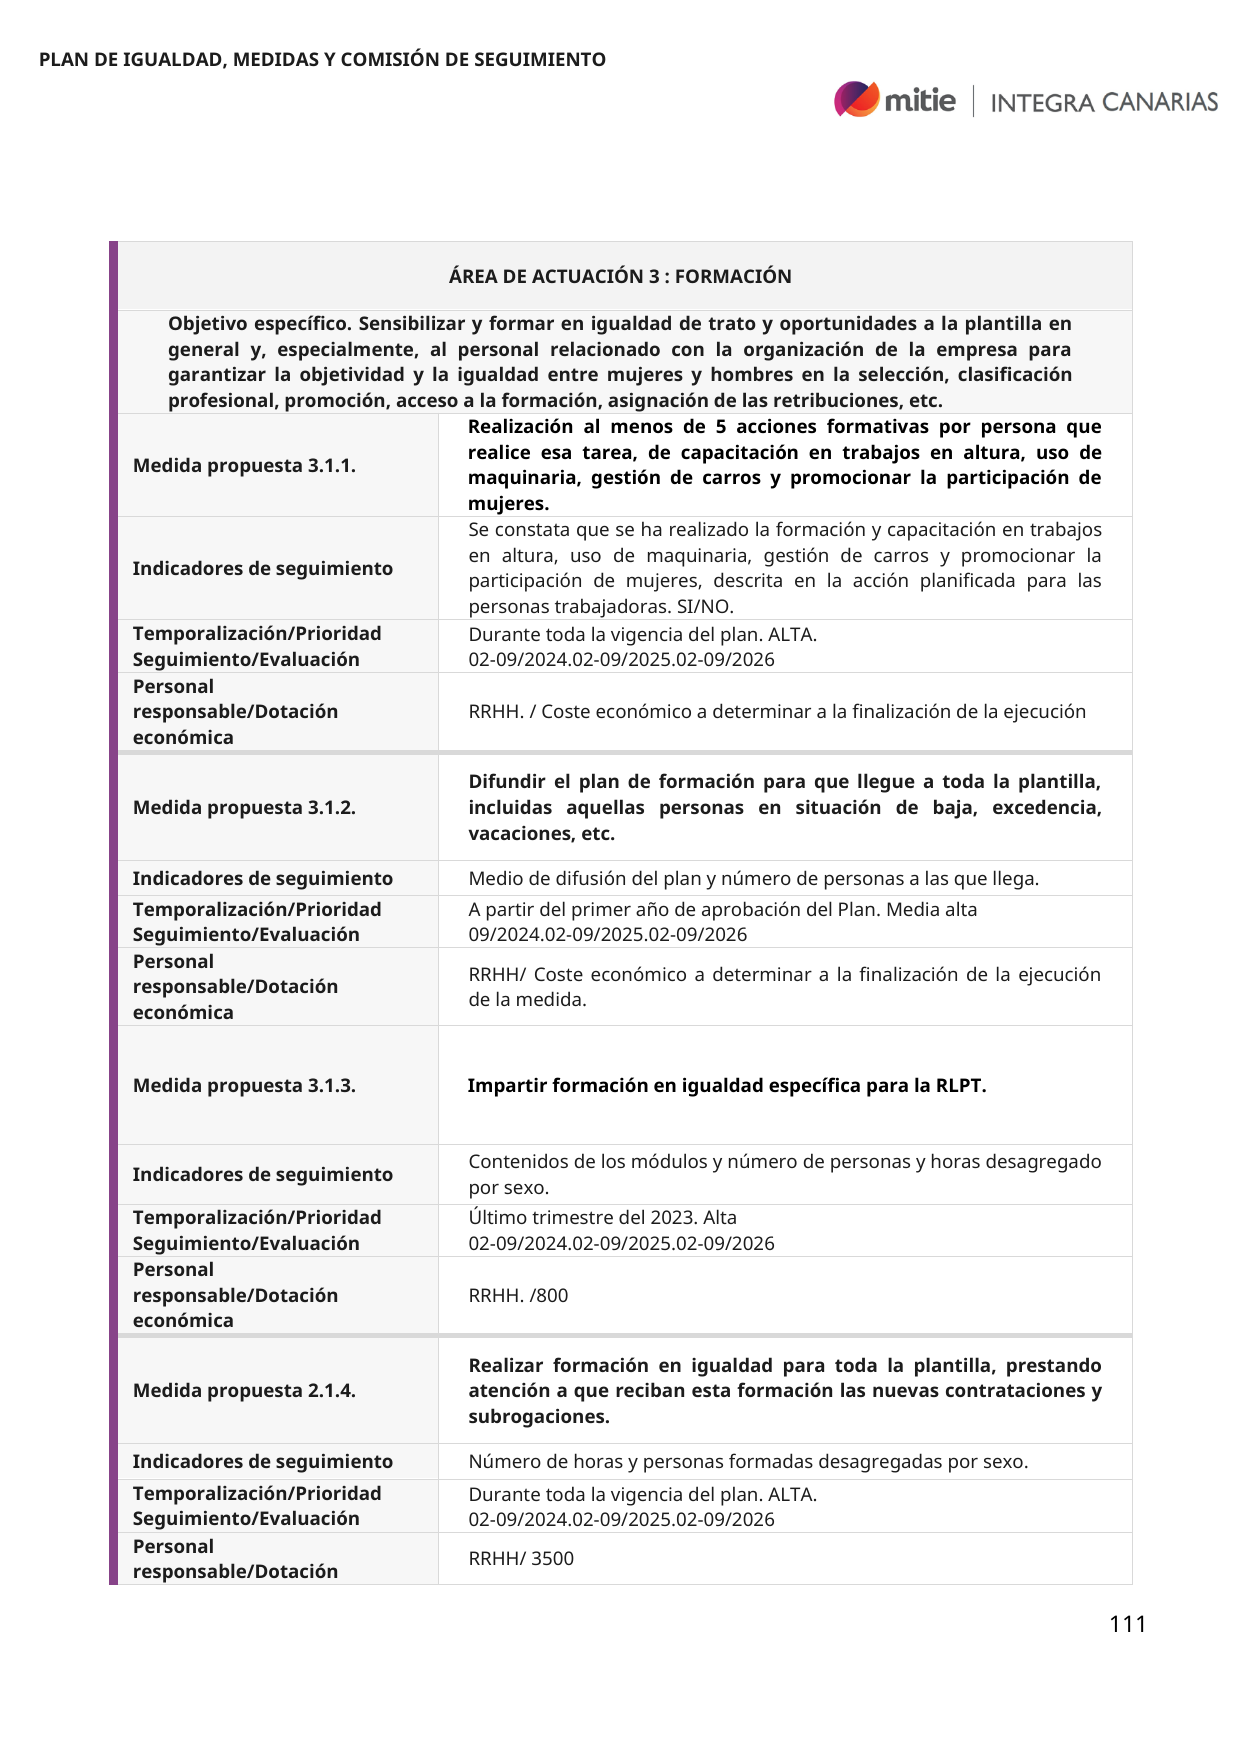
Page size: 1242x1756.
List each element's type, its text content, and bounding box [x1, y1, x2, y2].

table_cell Temporalización/Prioridad Seguimiento/Evaluación [118, 1480, 438, 1532]
table_cell Medida propuesta 3.1.1. [118, 414, 438, 516]
table_cell Realizar formación en igualdad para toda la plantilla, prestando atención a que reciban esta formación las nuevas contrataciones y subrogaciones. [439, 1338, 1132, 1443]
table_cell Indicadores de seguimiento [118, 1145, 438, 1204]
table_cell Medida propuesta 2.1.4. [118, 1338, 438, 1443]
table_cell Personal responsable/Dotación económica [118, 1257, 438, 1333]
table_cell Durante toda la vigencia del plan. ALTA. 02-09/2024.02-09/2025.02-09/2026 [439, 1480, 1132, 1532]
table_cell RRHH/ 3500 [439, 1533, 1132, 1584]
table_cell Objetivo específico. Sensibilizar y formar en igualdad de trato y oportunidades a la plantilla en general y, especialmente, al personal relacionado con la organización de la empresa para garantizar la objetividad y la igualdad entre mujeres y hombres en la selección, clasificación profesional, promoción, acceso a la formación, asignación de las retribuciones, etc. [118, 311, 1132, 413]
table_cell Temporalización/Prioridad Seguimiento/Evaluación [118, 620, 438, 672]
table_cell Difundir el plan de formación para que llegue a toda la plantilla, incluidas aquellas personas en situación de baja, excedencia, vacaciones, etc. [439, 755, 1132, 860]
table_cell Se constata que se ha realizado la formación y capacitación en trabajos en altura, uso de maquinaria, gestión de carros y promocionar la participación de mujeres, descrita en la acción planificada para las personas trabajadoras. SI/NO. [439, 517, 1132, 619]
table_cell Medida propuesta 3.1.2. [118, 755, 438, 860]
table_cell RRHH/ Coste económico a determinar a la finalización de la ejecución de la medida. [439, 948, 1132, 1025]
table_cell Impartir formación en igualdad específica para la RLPT. [439, 1026, 1132, 1144]
table_cell A partir del primer año de aprobación del Plan. Media alta 09/2024.02-09/2025.02-09/2026 [439, 896, 1132, 947]
table_cell Personal responsable/Dotación económica [118, 673, 438, 750]
table_cell RRHH. /800 [439, 1257, 1132, 1333]
table_cell Contenidos de los módulos y número de personas y horas desagregado por sexo. [439, 1145, 1132, 1204]
table_cell Indicadores de seguimiento [118, 517, 438, 619]
table_cell Personal responsable/Dotación [118, 1533, 438, 1584]
table_cell Indicadores de seguimiento [118, 1444, 438, 1478]
table_cell Medio de difusión del plan y número de personas a las que llega. [439, 861, 1132, 895]
table_cell Realización al menos de 5 acciones formativas por persona que realice esa tarea, de capacitación en trabajos en altura, uso de maquinaria, gestión de carros y promocionar la participación de mujeres. [439, 414, 1132, 516]
table_cell Número de horas y personas formadas desagregadas por sexo. [439, 1444, 1132, 1478]
table_cell Último trimestre del 2023. Alta 02-09/2024.02-09/2025.02-09/2026 [439, 1205, 1132, 1256]
table_cell Personal responsable/Dotación económica [118, 948, 438, 1025]
table_cell Indicadores de seguimiento [118, 861, 438, 895]
table_cell Temporalización/Prioridad Seguimiento/Evaluación [118, 896, 438, 947]
table_cell Durante toda la vigencia del plan. ALTA. 02-09/2024.02-09/2025.02-09/2026 [439, 620, 1132, 672]
table_cell RRHH. / Coste económico a determinar a la finalización de la ejecución [439, 673, 1132, 750]
table_cell Temporalización/Prioridad Seguimiento/Evaluación [118, 1205, 438, 1256]
table_header ÁREA DE ACTUACIÓN 3 : FORMACIÓN [118, 242, 1132, 309]
table_cell Medida propuesta 3.1.3. [118, 1026, 438, 1144]
